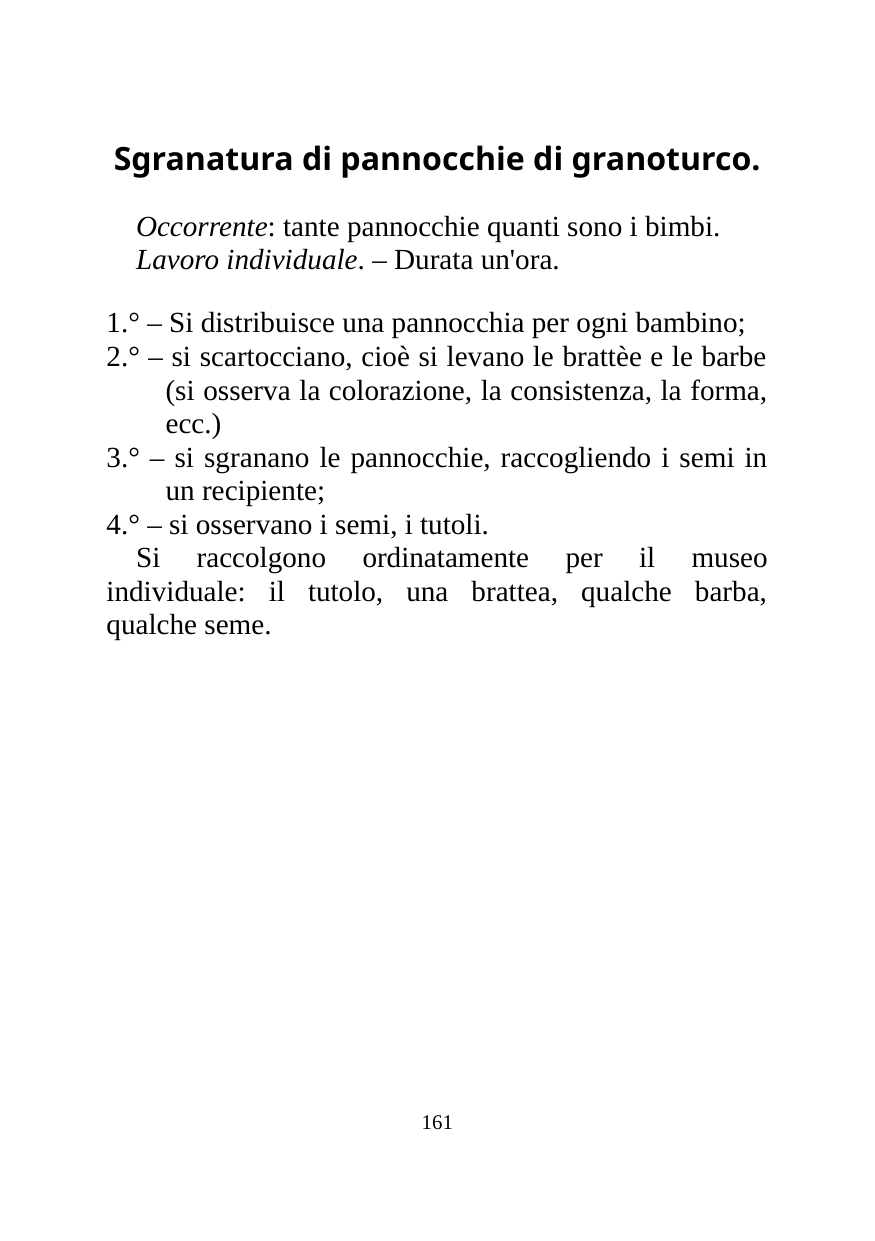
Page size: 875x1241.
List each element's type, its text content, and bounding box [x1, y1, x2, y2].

text Occorrente: tante pannocchie quanti sono i bimbi. [106, 209, 768, 242]
text Si raccolgono ordinatamente per il museo individuale: il tutolo, una brattea, qualche barba, qualche seme. [106, 540, 768, 641]
text 3.° – si sgranano le pannocchie, raccogliendo i semi in un recipiente; [106, 440, 768, 507]
text 4.° – si osservano i semi, i tutoli. [106, 507, 768, 540]
text 1.° – Si distribuisce una pannocchia per ogni bambino; [106, 306, 768, 339]
text Lavoro individuale. – Durata un'ora. [106, 242, 768, 276]
text 2.° – si scartocciano, cioè si levano le brattèe e le barbe (si osserva la colorazione, la consistenza, la forma, ecc.) [106, 339, 768, 440]
subtitle Sgranatura di pannocchie di granoturco. [106, 136, 768, 179]
